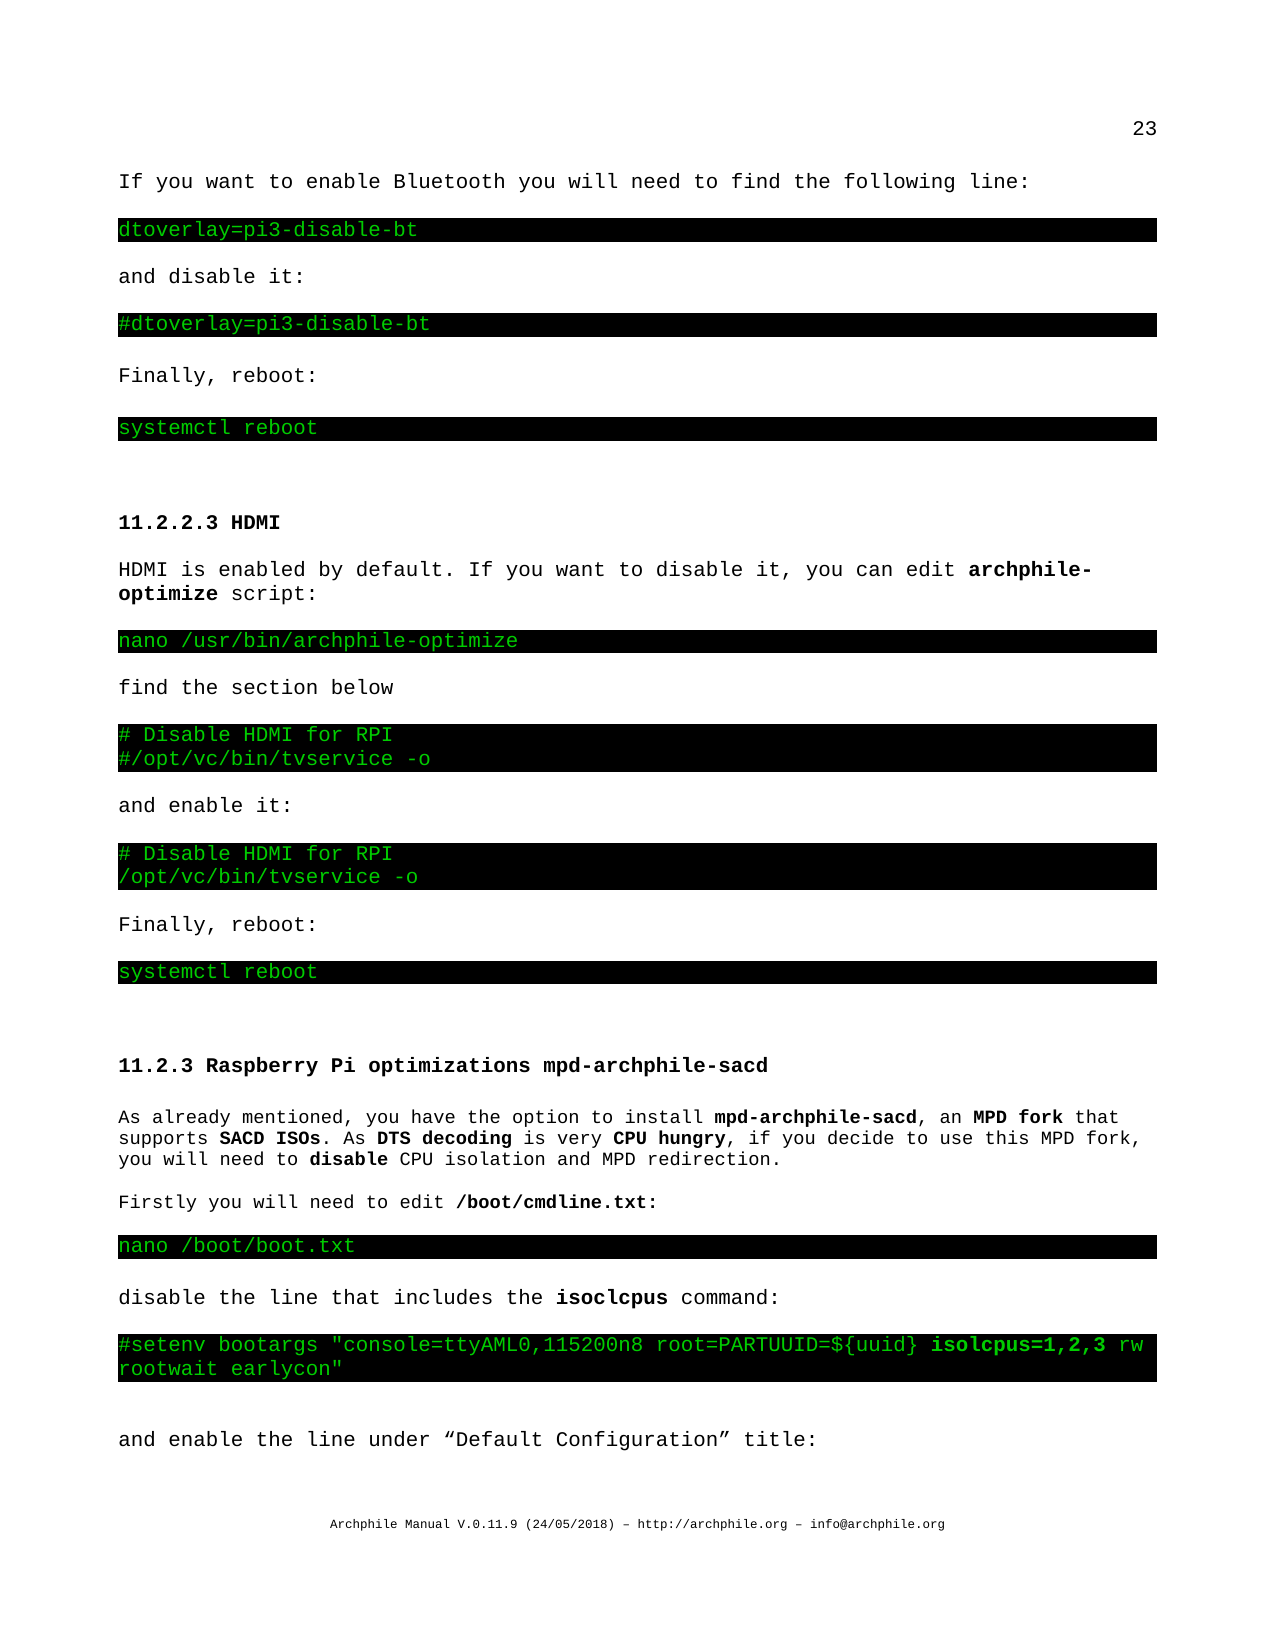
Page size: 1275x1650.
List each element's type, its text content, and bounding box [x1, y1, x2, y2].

text #setenv bootargs "console=ttyAML0,115200n8 root=PARTUUID=${uuid} isolcpus=1,2,3 rw rootwait earlycon" [118, 1334, 1157, 1382]
text #/opt/vc/bin/tvservice -o [118, 748, 1157, 772]
text # Disable HDMI for RPI [118, 843, 1157, 866]
text If you want to enable Bluetooth you will need to find the following line: [118, 171, 1157, 195]
text systemctl reboot [118, 417, 1157, 441]
text Finally, reboot: [118, 914, 1157, 937]
text systemctl reboot [118, 961, 1157, 984]
text 11.2.3 Raspberry Pi optimizations mpd-archphile-sacd [118, 1056, 1157, 1079]
text and disable it: [118, 266, 1157, 289]
text As already mentioned, you have the option to install mpd-archphile-sacd, an MPD fork that supports SACD ISOs. As DTS decoding is very CPU hungry, if you decide to use this MPD fork, you will need to disable CPU isolation and MPD redirection. [118, 1107, 1157, 1171]
text HDMI is enabled by default. If you want to disable it, you can edit archphile-optimize script: [118, 559, 1157, 606]
text nano /usr/bin/archphile-optimize [118, 630, 1157, 653]
text 11.2.2.3 HDMI [118, 512, 1157, 535]
text Finally, reboot: [118, 365, 1157, 389]
text # Disable HDMI for RPI [118, 724, 1157, 748]
text disable the line that includes the isoclcpus command: [118, 1287, 1157, 1311]
text #dtoverlay=pi3-disable-bt [118, 313, 1157, 337]
text find the section below [118, 677, 1157, 701]
text Firstly you will need to edit /boot/cmdline.txt: [118, 1192, 1157, 1214]
text /opt/vc/bin/tvservice -o [118, 866, 1157, 890]
text nano /boot/boot.txt [118, 1235, 1157, 1259]
text and enable it: [118, 795, 1157, 819]
text and enable the line under “Default Configuration” title: [118, 1429, 1157, 1452]
text dtoverlay=pi3-disable-bt [118, 218, 1157, 242]
